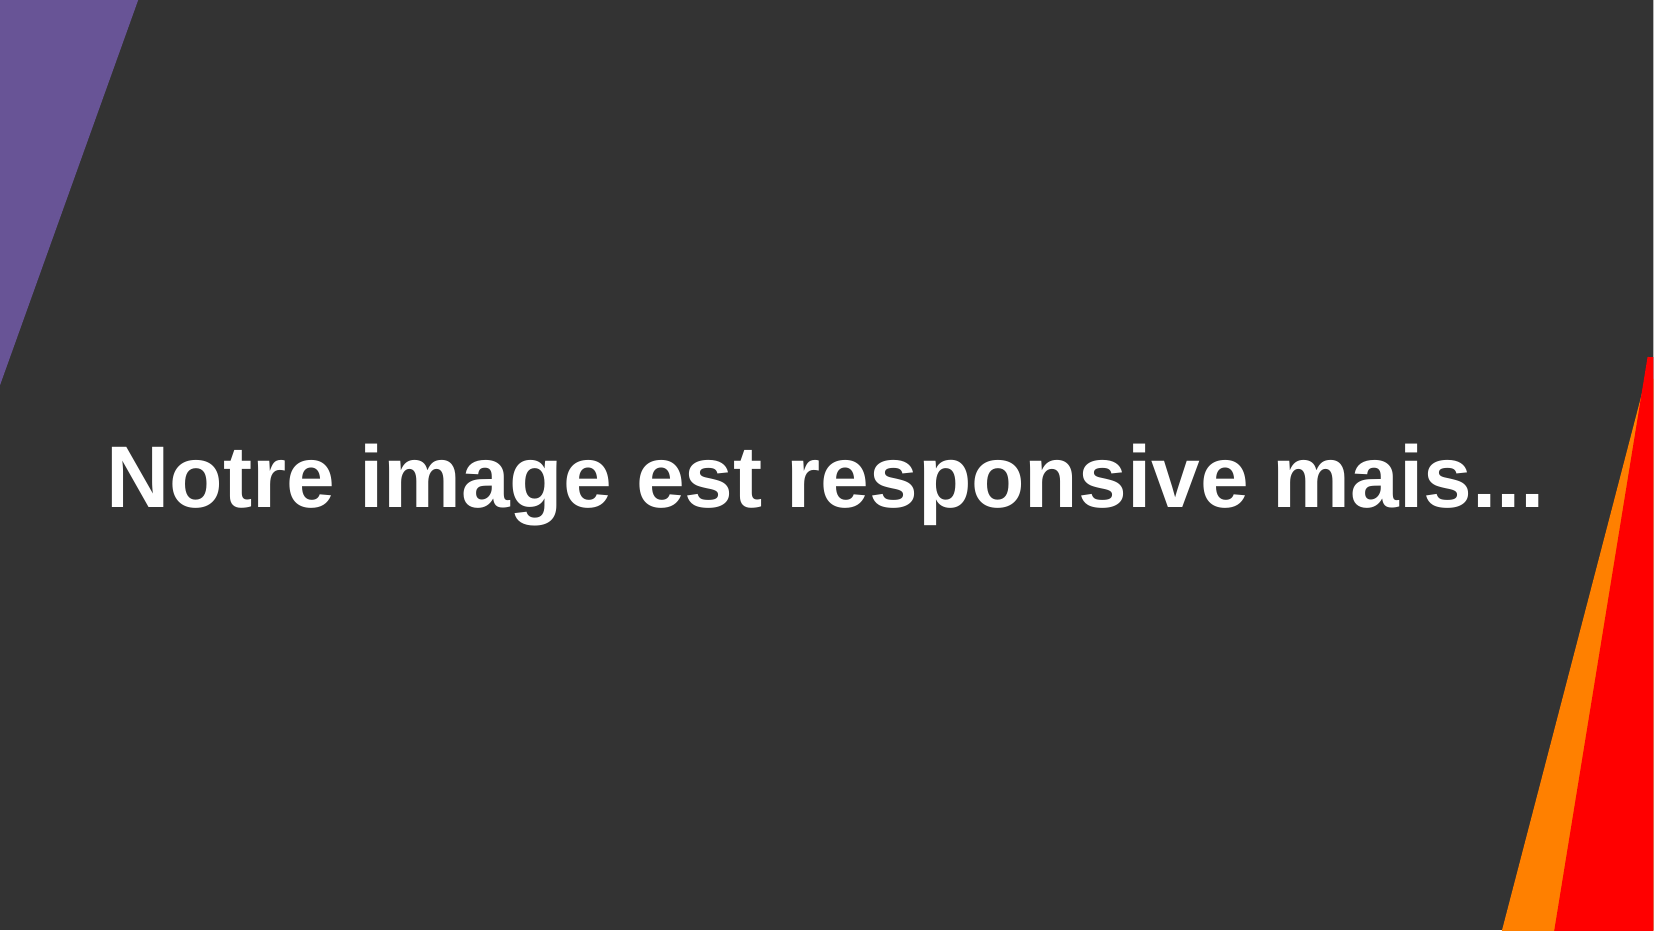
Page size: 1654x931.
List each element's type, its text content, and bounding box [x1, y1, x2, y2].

text_box [1501, 356, 1654, 931]
text_box [0, 0, 139, 386]
title Notre image est responsive mais... [31, 428, 1622, 527]
